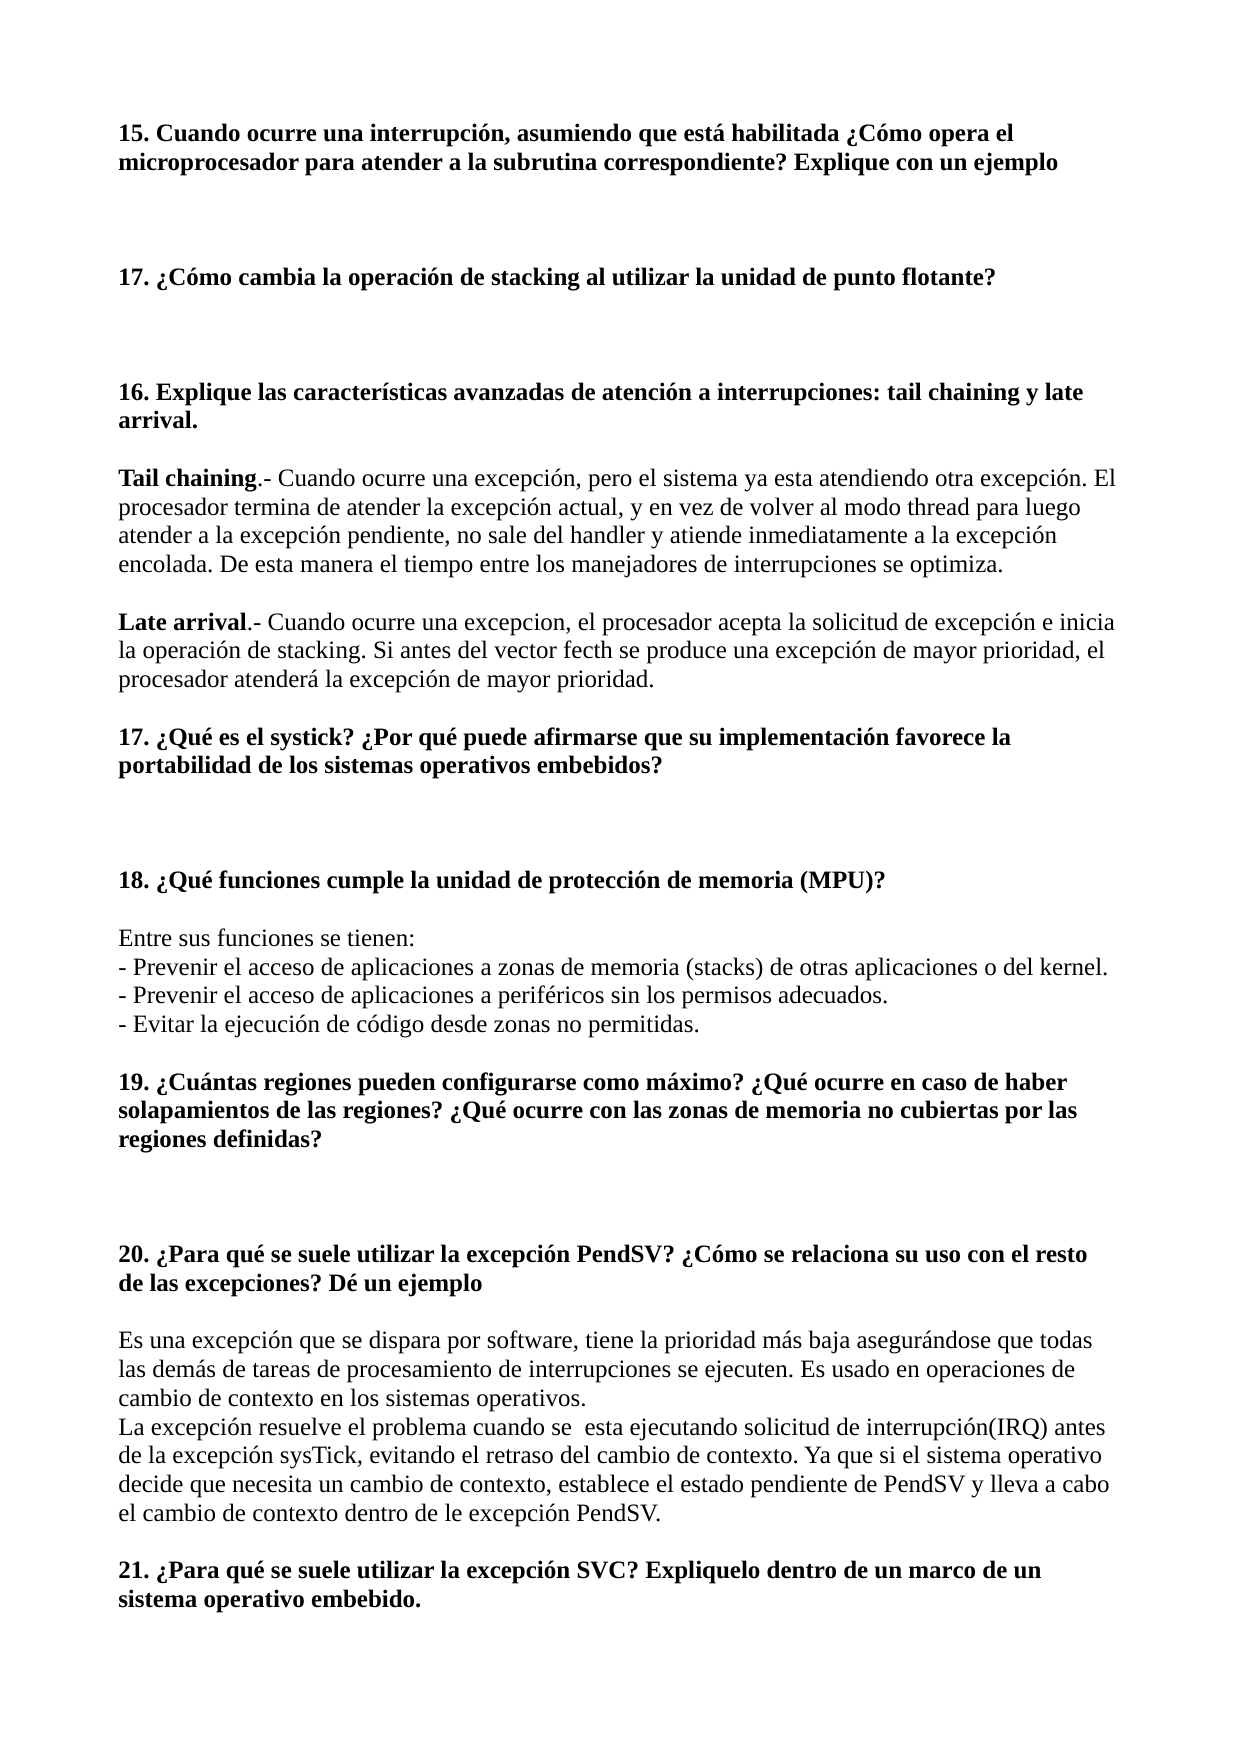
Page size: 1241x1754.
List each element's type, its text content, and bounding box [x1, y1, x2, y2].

text Entre sus funciones se tienen: [118, 923, 1122, 952]
text 17. ¿Cómo cambia la operación de stacking al utilizar la unidad de punto flotante? [118, 262, 1122, 291]
text - Evitar la ejecución de código desde zonas no permitidas. [118, 1009, 1122, 1038]
text - Prevenir el acceso de aplicaciones a zonas de memoria (stacks) de otras aplicaciones o del kernel. [118, 952, 1122, 981]
text 15. Cuando ocurre una interrupción, asumiendo que está habilitada ¿Cómo opera el [118, 118, 1122, 147]
text 18. ¿Qué funciones cumple la unidad de protección de memoria (MPU)? [118, 866, 1122, 894]
text Es una excepción que se dispara por software, tiene la prioridad más baja asegurándose que todas las demás de tareas de procesamiento de interrupciones se ejecuten. Es usado en operaciones de cambio de contexto en los sistemas operativos. [118, 1326, 1122, 1412]
text 17. ¿Qué es el systick? ¿Por qué puede afirmarse que su implementación favorece la [118, 722, 1122, 751]
text portabilidad de los sistemas operativos embebidos? [118, 751, 1122, 779]
text 19. ¿Cuántas regiones pueden configurarse como máximo? ¿Qué ocurre en caso de haber [118, 1067, 1122, 1096]
text microprocesador para atender a la subrutina correspondiente? Explique con un ejemplo [118, 147, 1122, 176]
text 20. ¿Para qué se suele utilizar la excepción PendSV? ¿Cómo se relaciona su uso con el resto [118, 1239, 1122, 1268]
text Tail chaining.- Cuando ocurre una excepción, pero el sistema ya esta atendiendo otra excepción. El procesador termina de atender la excepción actual, y en vez de volver al modo thread para luego atender a la excepción pendiente, no sale del handler y atiende inmediatamente a la excepción encolada. De esta manera el tiempo entre los manejadores de interrupciones se optimiza. [118, 463, 1122, 578]
text regiones definidas? [118, 1124, 1122, 1153]
text - Prevenir el acceso de aplicaciones a periféricos sin los permisos adecuados. [118, 981, 1122, 1009]
text La excepción resuelve el problema cuando se esta ejecutando solicitud de interrupción(IRQ) antes de la excepción sysTick, evitando el retraso del cambio de contexto. Ya que si el sistema operativo decide que necesita un cambio de contexto, establece el estado pendiente de PendSV y lleva a cabo el cambio de contexto dentro de le excepción PendSV. [118, 1412, 1122, 1527]
text 16. Explique las características avanzadas de atención a interrupciones: tail chaining y late [118, 377, 1122, 406]
text de las excepciones? Dé un ejemplo [118, 1268, 1122, 1297]
text 21. ¿Para qué se suele utilizar la excepción SVC? Expliquelo dentro de un marco de un [118, 1556, 1122, 1584]
text solapamientos de las regiones? ¿Qué ocurre con las zonas de memoria no cubiertas por las [118, 1096, 1122, 1124]
text sistema operativo embebido. [118, 1584, 1122, 1613]
text arrival. [118, 406, 1122, 434]
text Late arrival.- Cuando ocurre una excepcion, el procesador acepta la solicitud de excepción e inicia la operación de stacking. Si antes del vector fecth se produce una excepción de mayor prioridad, el procesador atenderá la excepción de mayor prioridad. [118, 607, 1122, 693]
